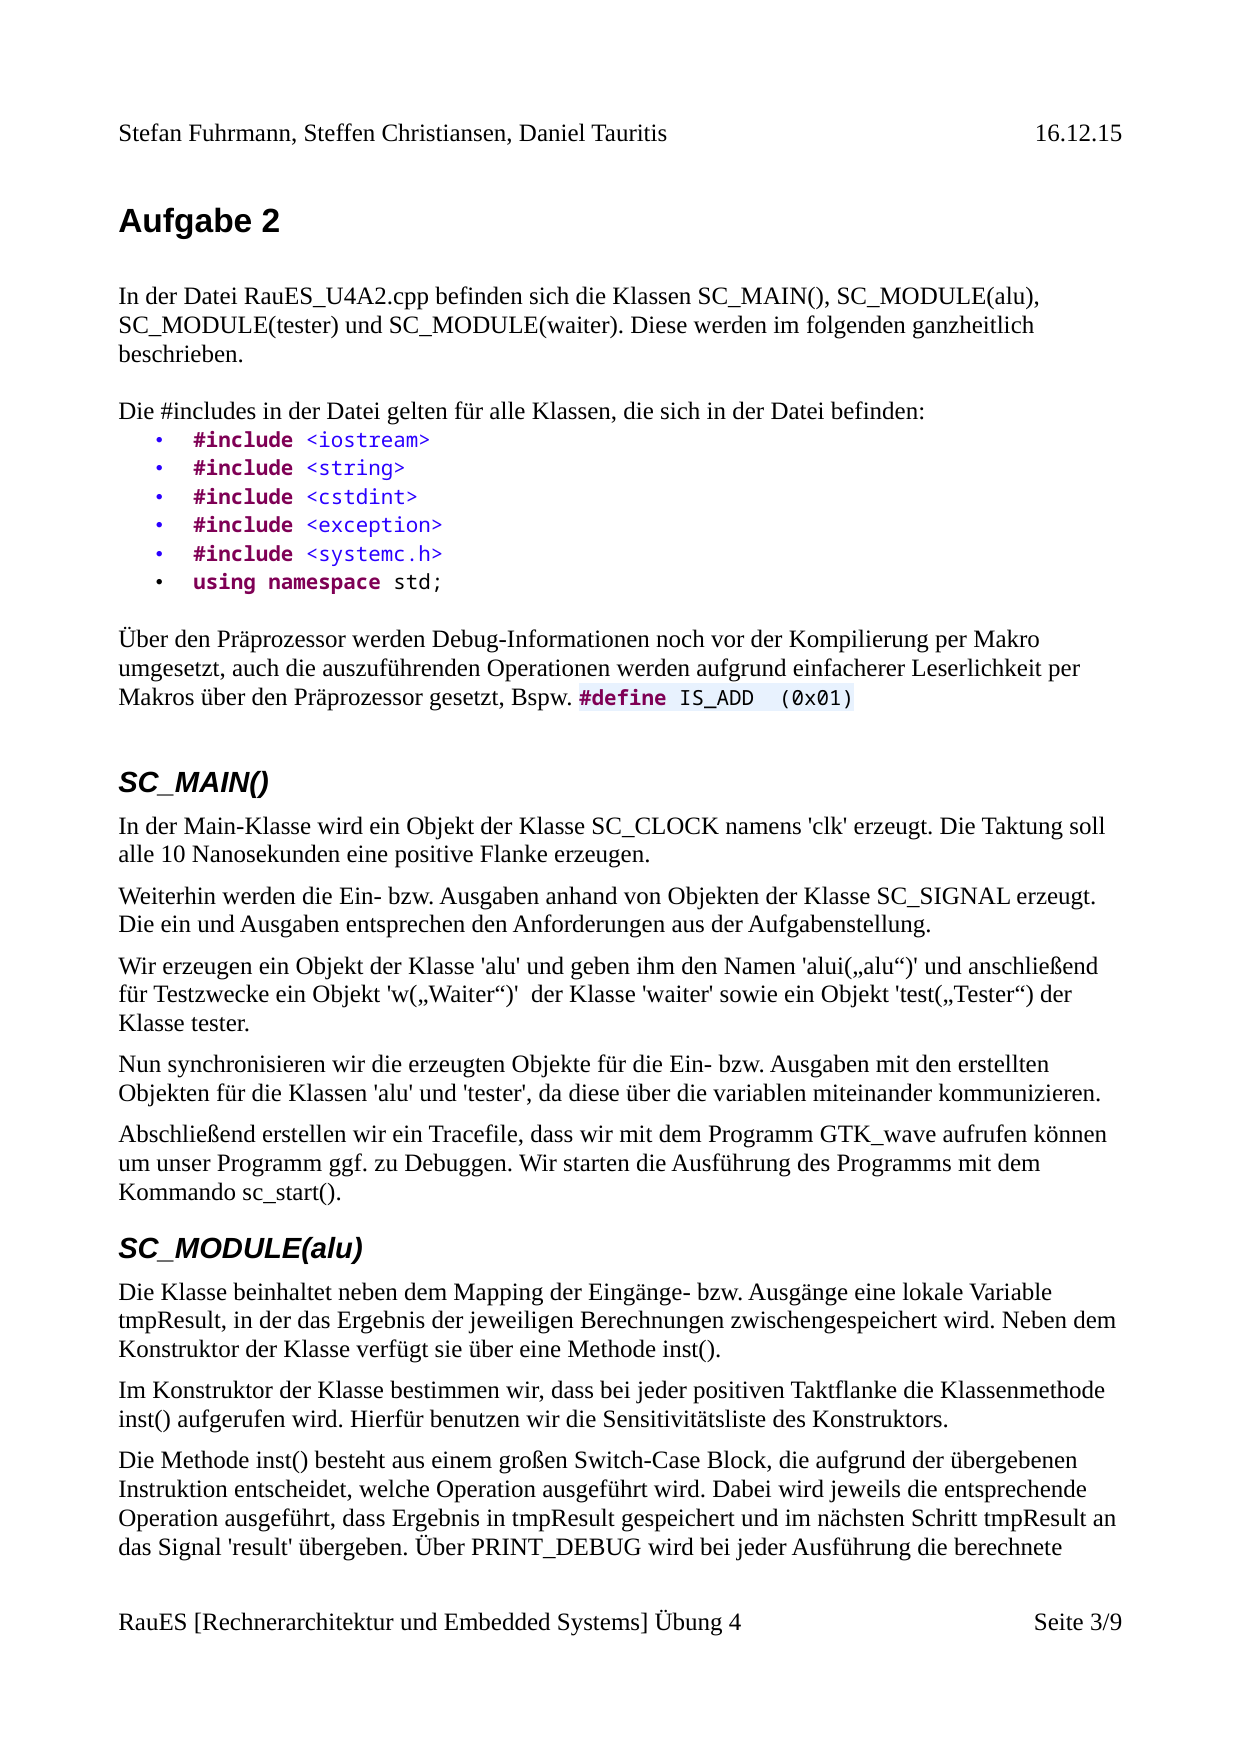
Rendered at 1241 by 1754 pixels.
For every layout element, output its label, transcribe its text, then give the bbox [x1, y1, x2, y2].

subtitle SC_MAIN() [118, 765, 1122, 798]
subtitle SC_MODULE(alu) [118, 1231, 1122, 1264]
list #include <exception> [156, 510, 1122, 539]
text Nun synchronisieren wir die erzeugten Objekte für die Ein- bzw. Ausgaben mit den erstellten Objekten für die Klassen 'alu' und 'tester', da diese über die variablen miteinander kommunizieren. [118, 1049, 1122, 1107]
list #include <cstdint> [156, 482, 1122, 510]
text Wir erzeugen ein Objekt der Klasse 'alu' und geben ihm den Namen 'alui(„alu“)' und anschließend für Testzwecke ein Objekt 'w(„Waiter“)' der Klasse 'waiter' sowie ein Objekt 'test(„Tester“) der Klasse tester. [118, 951, 1122, 1037]
text In der Datei RauES_U4A2.cpp befinden sich die Klassen SC_MAIN(), SC_MODULE(alu), SC_MODULE(tester) und SC_MODULE(waiter). Diese werden im folgenden ganzheitlich beschrieben. [118, 281, 1122, 367]
text Weiterhin werden die Ein- bzw. Ausgaben anhand von Objekten der Klasse SC_SIGNAL erzeugt. Die ein und Ausgaben entsprechen den Anforderungen aus der Aufgabenstellung. [118, 881, 1122, 938]
text Über den Präprozessor werden Debug-Informationen noch vor der Kompilierung per Makro umgesetzt, auch die auszuführenden Operationen werden aufgrund einfacherer Leserlichkeit per Makros über den Präprozessor gesetzt, Bspw. #define IS_ADD (0x01) [118, 624, 1122, 711]
text Abschließend erstellen wir ein Tracefile, dass wir mit dem Programm GTK_wave aufrufen können um unser Programm ggf. zu Debuggen. Wir starten die Ausführung des Programms mit dem Kommando sc_start(). [118, 1119, 1122, 1206]
text Die Methode inst() besteht aus einem großen Switch-Case Block, die aufgrund der übergebenen Instruktion entscheidet, welche Operation ausgeführt wird. Dabei wird jeweils die entsprechende Operation ausgeführt, dass Ergebnis in tmpResult gespeichert und im nächsten Schritt tmpResult an das Signal 'result' übergeben. Über PRINT_DEBUG wird bei jeder Ausführung die berechnete [118, 1446, 1122, 1561]
list #include <string> [156, 453, 1122, 482]
list using namespace std; [156, 567, 1122, 596]
text Die #includes in der Datei gelten für alle Klassen, die sich in der Datei befinden: [118, 396, 1122, 425]
list #include <iostream> [156, 425, 1122, 453]
list #include <systemc.h> [156, 539, 1122, 567]
text In der Main-Klasse wird ein Objekt der Klasse SC_CLOCK namens 'clk' erzeugt. Die Taktung soll alle 10 Nanosekunden eine positive Flanke erzeugen. [118, 811, 1122, 868]
text Im Konstruktor der Klasse bestimmen wir, dass bei jeder positiven Taktflanke die Klassenmethode inst() aufgerufen wird. Hierfür benutzen wir die Sensitivitätsliste des Konstruktors. [118, 1376, 1122, 1433]
subtitle Aufgabe 2 [118, 201, 1122, 240]
text Die Klasse beinhaltet neben dem Mapping der Eingänge- bzw. Ausgänge eine lokale Variable tmpResult, in der das Ergebnis der jeweiligen Berechnungen zwischengespeichert wird. Neben dem Konstruktor der Klasse verfügt sie über eine Methode inst(). [118, 1277, 1122, 1363]
